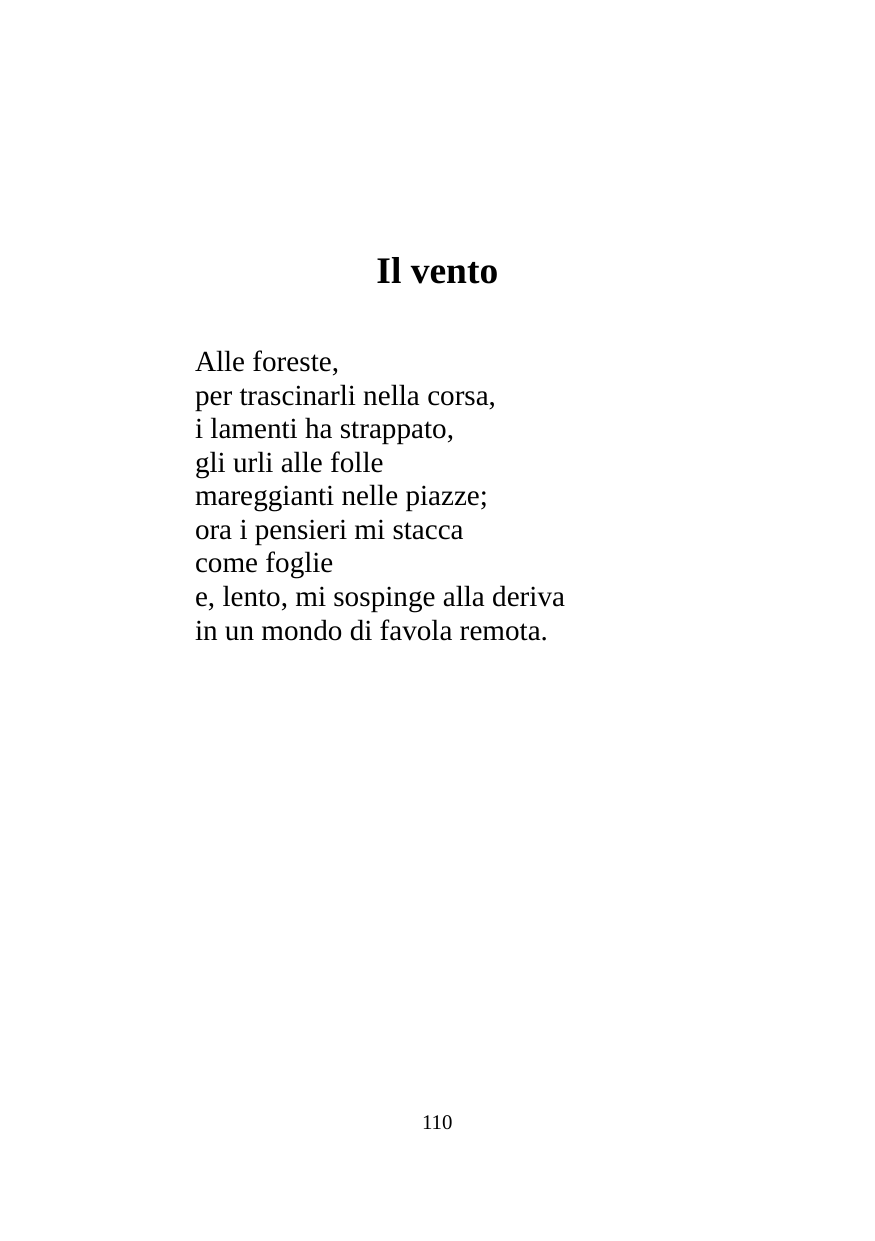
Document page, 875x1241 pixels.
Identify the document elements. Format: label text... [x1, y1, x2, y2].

subtitle Il vento [106, 248, 768, 291]
text Alle foreste, per trascinarli nella corsa, i lamenti ha strappato, gli urli alle folle mareggianti nelle piazze; ora i pensieri mi stacca come foglie e, lento, mi sospinge alla deriva in un mondo di favola remota. [195, 344, 768, 646]
